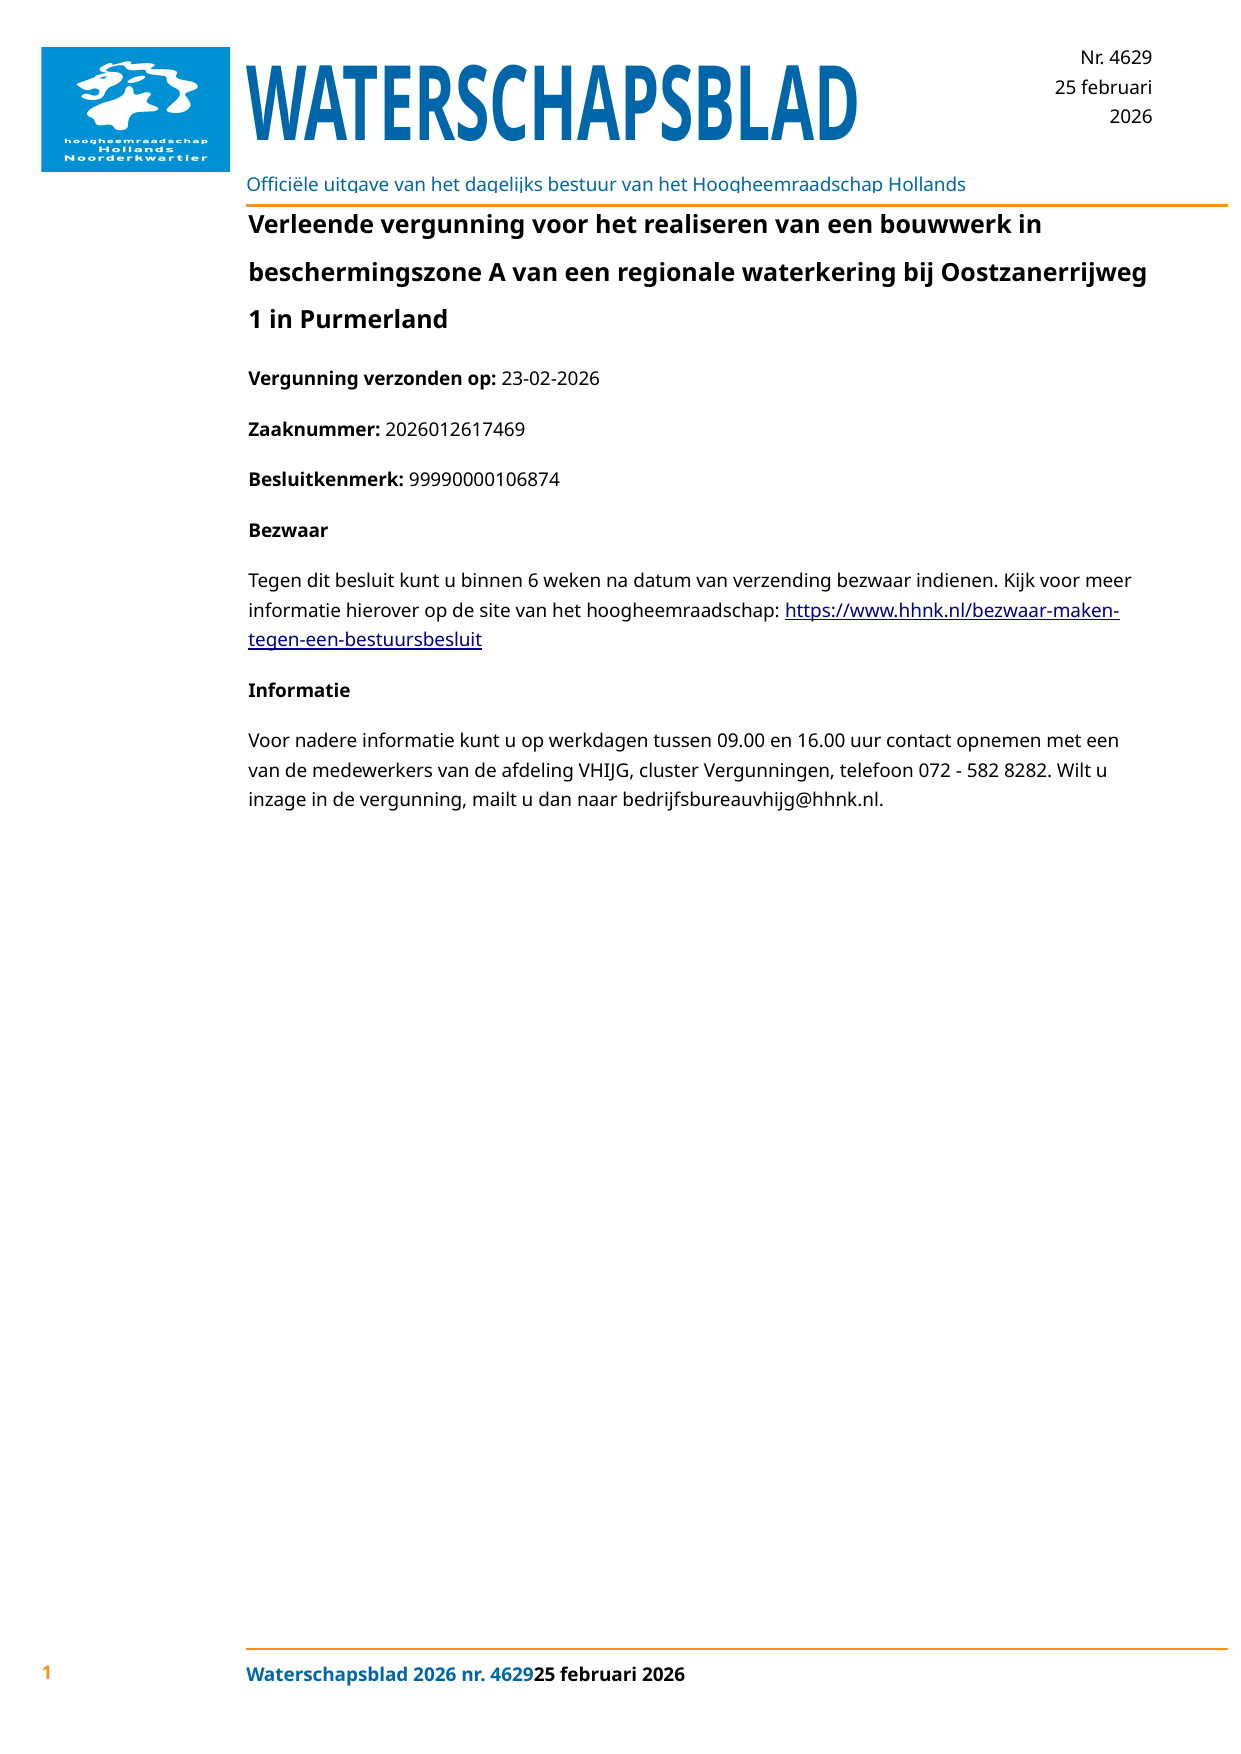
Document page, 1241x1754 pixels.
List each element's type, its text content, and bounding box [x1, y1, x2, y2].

text Besluitkenmerk: 99990000106874 [248, 466, 1152, 492]
picture [88, 87, 157, 130]
picture [129, 76, 144, 82]
picture [118, 62, 197, 112]
text Bezwaar [248, 517, 1152, 542]
text Verleende vergunning voor het realiseren van een bouwwerk in beschermingszone A van een regionale waterkering bij Oostzanerrijweg 1 in Purmerland [248, 207, 1152, 336]
text Zaaknummer: 2026012617469 [248, 416, 1152, 442]
text Tegen dit besluit kunt u binnen 6 weken na datum van verzending bezwaar indienen. Kijk voor meer informatie hierover op de site van het hoogheemraadschap: https://www.hhnk.nl/bezwaar-maken-tegen-een-bestuursbesluit [248, 567, 1152, 652]
text Informatie [248, 677, 1152, 702]
picture [78, 64, 122, 99]
text Voor nadere informatie kunt u op werkdagen tussen 09.00 en 16.00 uur contact opnemen met een van de medewerkers van de afdeling VHIJG, cluster Vergunningen, telefoon 072 - 582 8282. Wilt u inzage in de vergunning, mailt u dan naar bedrijfsbureauvhijg@hhnk.nl. [248, 727, 1152, 812]
text Vergunning verzonden op: 23-02-2026 [248, 366, 1152, 391]
